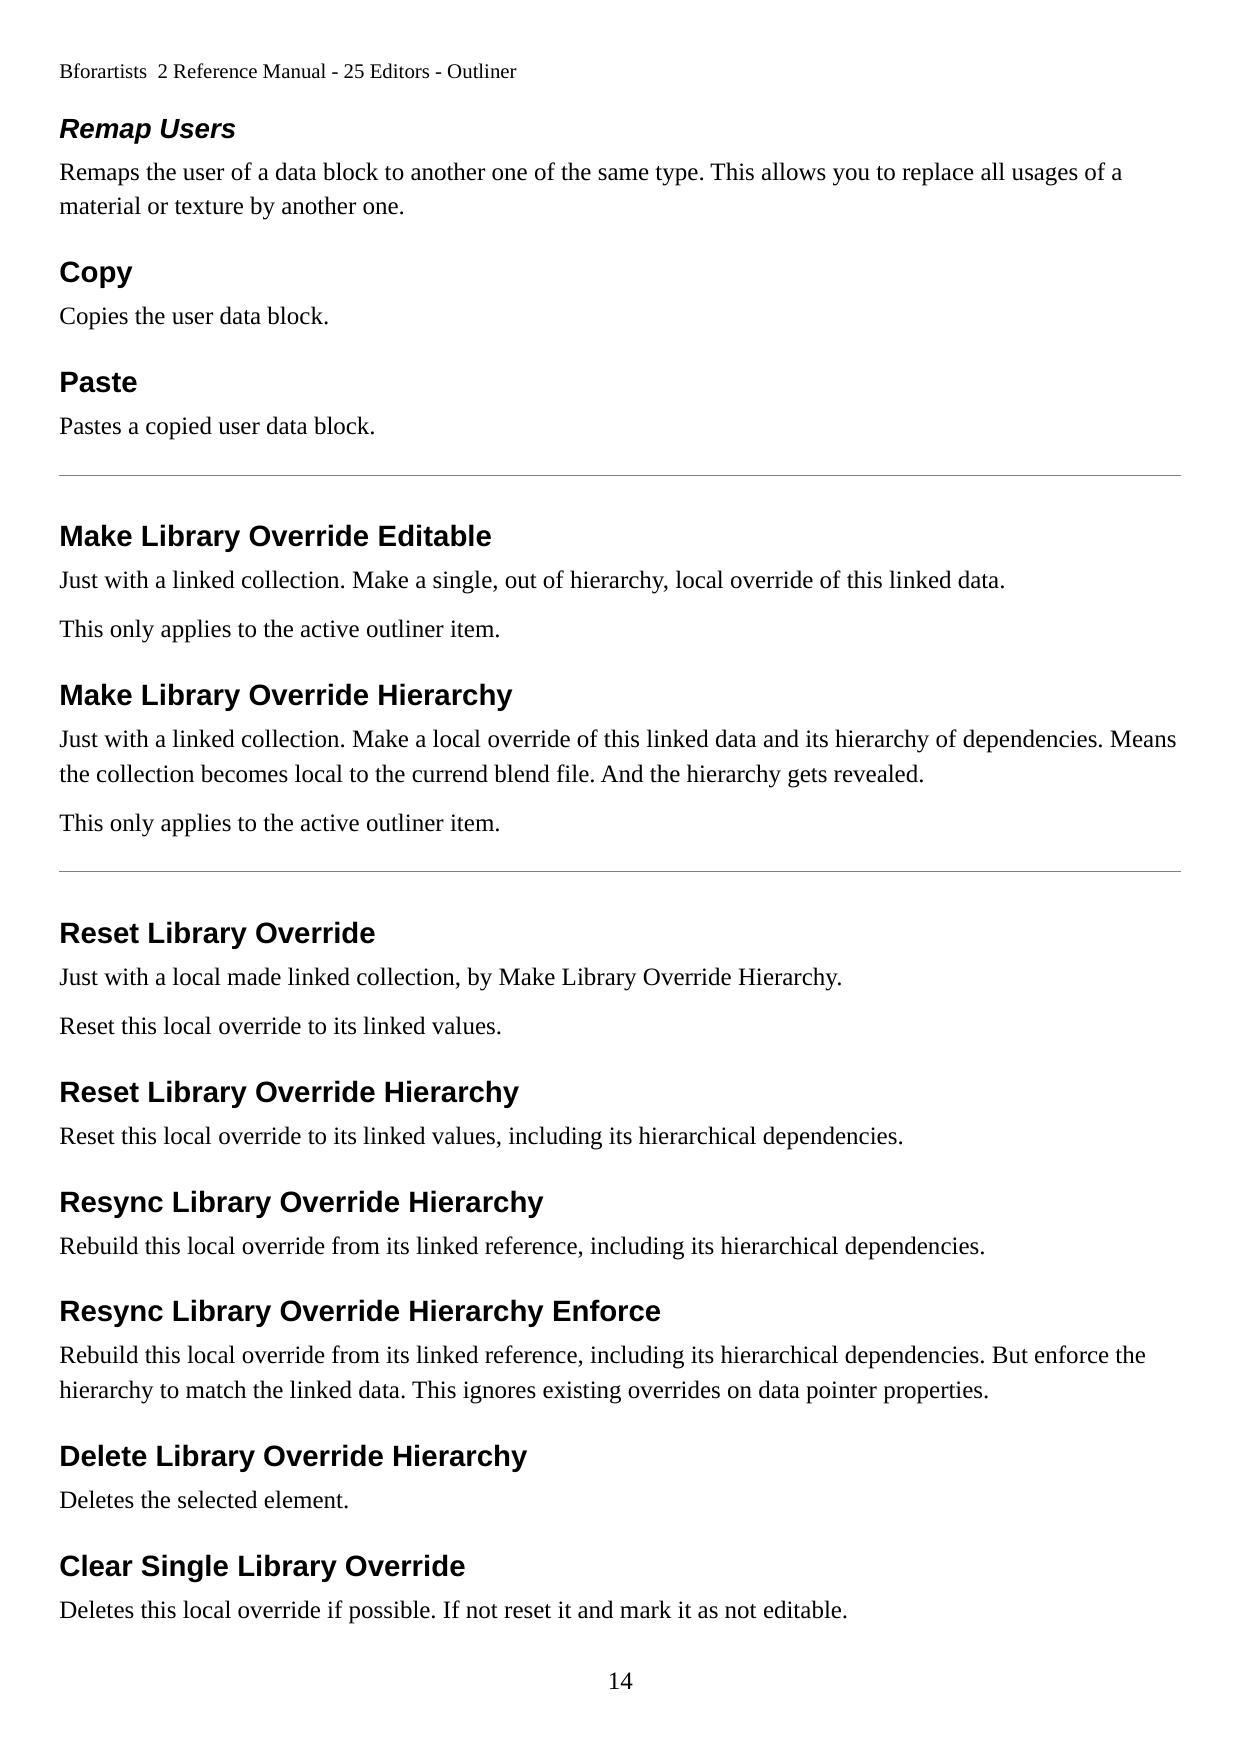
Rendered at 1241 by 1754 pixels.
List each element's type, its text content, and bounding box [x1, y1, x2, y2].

text Rebuild this local override from its linked reference, including its hierarchical dependencies. But enforce the hierarchy to match the linked data. This ignores existing overrides on data pointer properties. [59, 1341, 1181, 1404]
text Reset this local override to its linked values, including its hierarchical dependencies. [59, 1121, 1181, 1149]
text Deletes this local override if possible. If not reset it and mark it as not editable. [59, 1595, 1181, 1624]
subtitle Paste [59, 365, 1181, 399]
text Pastes a copied user data block. [59, 411, 1181, 440]
subtitle Make Library Override Hierarchy [59, 678, 1181, 712]
text Just with a linked collection. Make a local override of this linked data and its hierarchy of dependencies. Means the collection becomes local to the currend blend file. And the hierarchy gets revealed. [59, 724, 1181, 787]
subtitle Delete Library Override Hierarchy [59, 1439, 1181, 1472]
text This only applies to the active outliner item. [59, 808, 1181, 837]
subtitle Copy [59, 255, 1181, 289]
subtitle Make Library Override Editable [59, 519, 1181, 553]
subtitle Resync Library Override Hierarchy Enforce [59, 1294, 1181, 1328]
text Copies the user data block. [59, 301, 1181, 330]
subtitle Clear Single Library Override [59, 1549, 1181, 1582]
subtitle Reset Library Override Hierarchy [59, 1074, 1181, 1108]
subtitle Remap Users [59, 113, 1181, 144]
text Rebuild this local override from its linked reference, including its hierarchical dependencies. [59, 1231, 1181, 1259]
subtitle Reset Library Override [59, 916, 1181, 949]
text Reset this local override to its linked values. [59, 1011, 1181, 1040]
subtitle Resync Library Override Hierarchy [59, 1184, 1181, 1218]
text Just with a linked collection. Make a single, out of hierarchy, local override of this linked data. [59, 565, 1181, 594]
text This only applies to the active outliner item. [59, 614, 1181, 643]
text Deletes the selected element. [59, 1485, 1181, 1514]
text Just with a local made linked collection, by Make Library Override Hierarchy. [59, 962, 1181, 991]
text Remaps the user of a data block to another one of the same type. This allows you to replace all usages of a material or texture by another one. [59, 157, 1181, 220]
